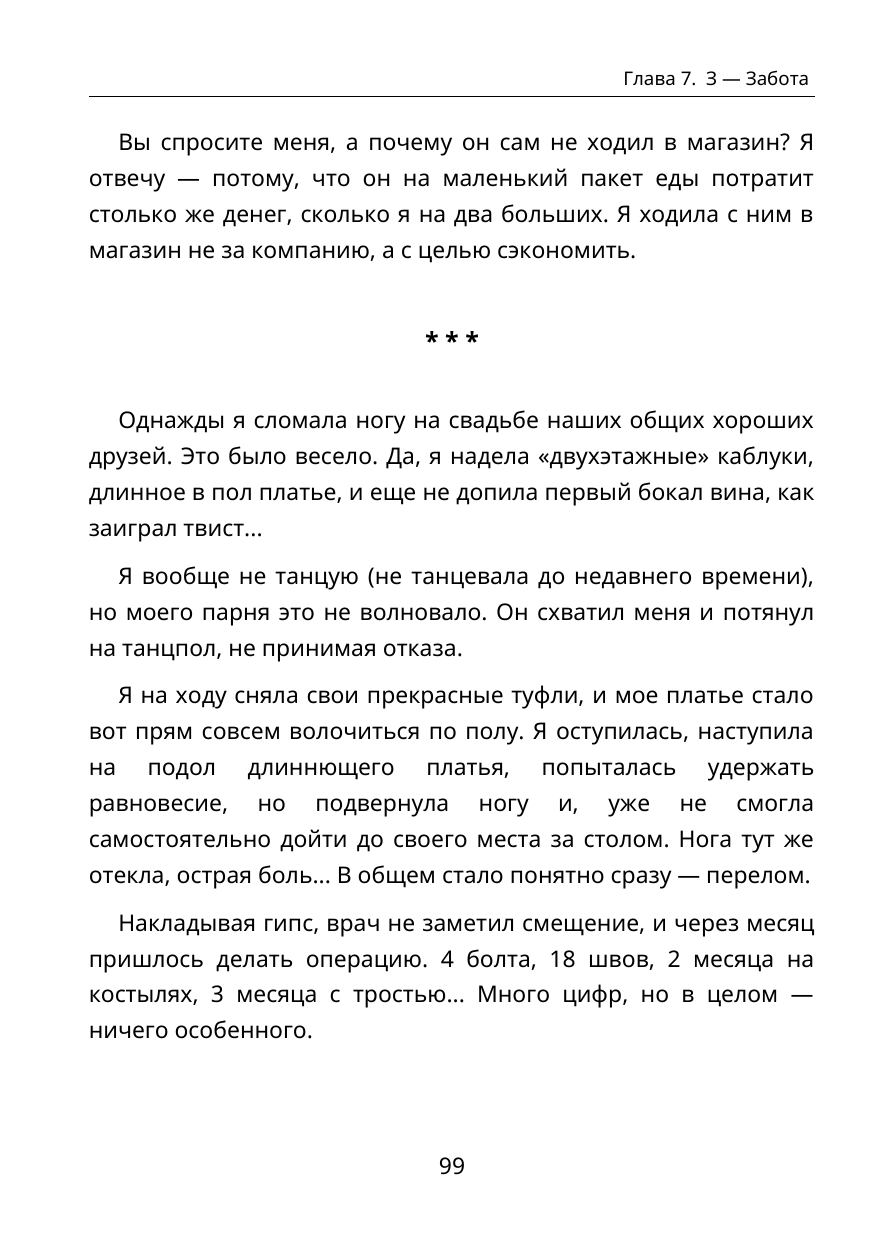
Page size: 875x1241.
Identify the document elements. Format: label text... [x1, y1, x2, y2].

subtitle * * * [88, 323, 815, 357]
text Вы спросите меня, а почему он сам не ходил в магазин? Я отвечу — потому, что он на маленький пакет еды потратит столько же денег, сколько я на два больших. Я ходила с ним в магазин не за компанию, а с целью сэкономить. [88, 126, 815, 265]
text Я на ходу сняла свои прекрасные туфли, и мое платье стало вот прям совсем волочиться по полу. Я оступилась, наступила на подол длиннющего платья, попыталась удержать равновесие, но подвернула ногу и, уже не смогла самостоятельно дойти до своего места за столом. Нога тут же отекла, острая боль... В общем стало понятно сразу — перелом. [88, 679, 815, 890]
text Я вообще не танцую (не танцевала до недавнего времени), но моего парня это не волновало. Он схватил меня и потянул на танцпол, не принимая отказа. [88, 559, 815, 663]
text Однажды я сломала ногу на свадьбе наших общих хороших друзей. Это было весело. Да, я надела «двухэтажные» каблуки, длинное в пол платье, и еще не допила первый бокал вина, как заиграл твист... [88, 404, 815, 543]
text Накладывая гипс, врач не заметил смещение, и через месяц пришлось делать операцию. 4 болта, 18 швов, 2 месяца на костылях, 3 месяца с тростью... Много цифр, но в целом — ничего особенного. [88, 907, 815, 1046]
